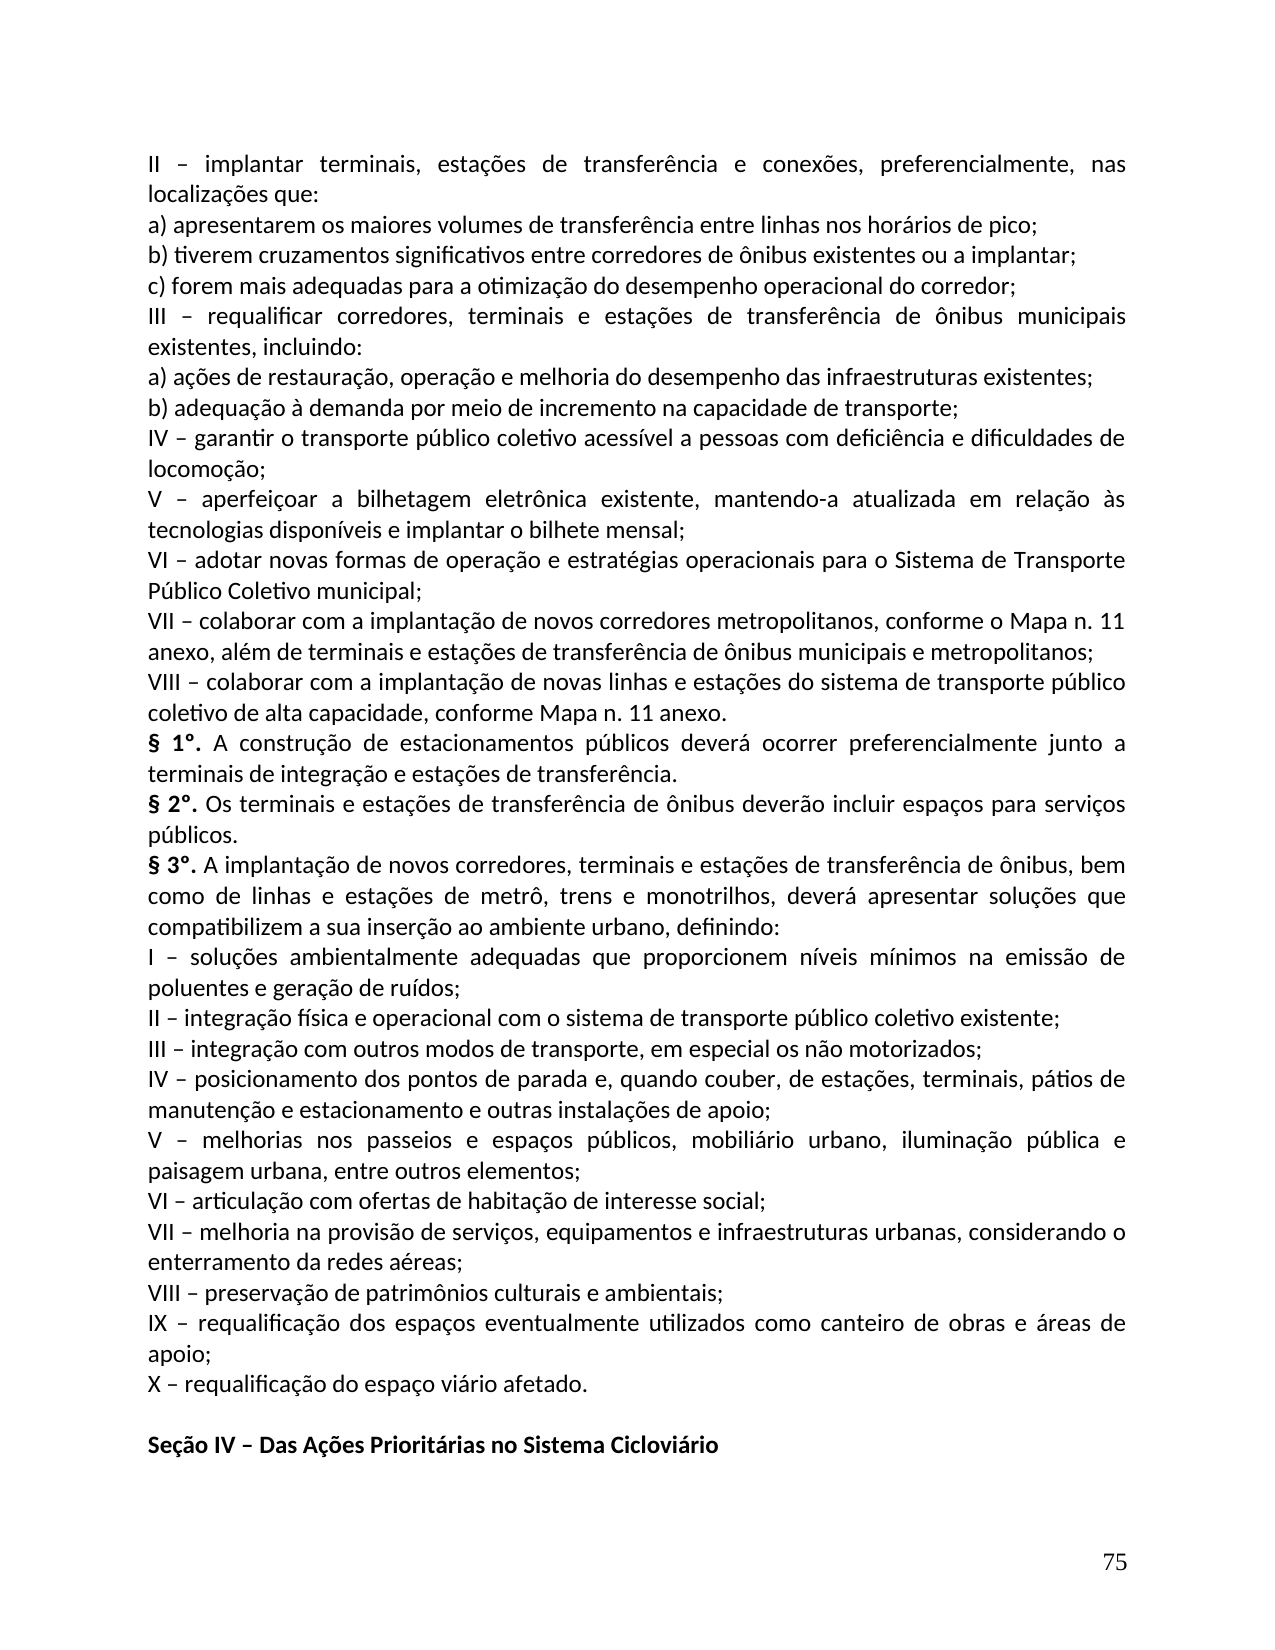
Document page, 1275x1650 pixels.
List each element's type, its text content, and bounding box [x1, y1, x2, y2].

text I – soluções ambientalmente adequadas que proporcionem níveis mínimos na emissão de poluentes e geração de ruídos; [148, 941, 1127, 1002]
text V – aperfeiçoar a bilhetagem eletrônica existente, mantendo-a atualizada em relação às tecnologias disponíveis e implantar o bilhete mensal; [148, 483, 1127, 544]
text § 3º. A implantação de novos corredores, terminais e estações de transferência de ônibus, bem como de linhas e estações de metrô, trens e monotrilhos, deverá apresentar soluções que compatibilizem a sua inserção ao ambiente urbano, definindo: [148, 850, 1127, 941]
text VI – adotar novas formas de operação e estratégias operacionais para o Sistema de Transporte Público Coletivo municipal; [148, 544, 1127, 606]
text V – melhorias nos passeios e espaços públicos, mobiliário urbano, iluminação pública e paisagem urbana, entre outros elementos; [148, 1124, 1127, 1185]
text IX – requalificação dos espaços eventualmente utilizados como canteiro de obras e áreas de apoio; [148, 1307, 1127, 1368]
text III – requalificar corredores, terminais e estações de transferência de ônibus municipais existentes, incluindo: [148, 300, 1127, 361]
text a) apresentarem os maiores volumes de transferência entre linhas nos horários de pico; [148, 209, 1127, 239]
text II – implantar terminais, estações de transferência e conexões, preferencialmente, nas localizações que: [148, 148, 1127, 209]
text VIII – colaborar com a implantação de novas linhas e estações do sistema de transporte público coletivo de alta capacidade, conforme Mapa n. 11 anexo. [148, 667, 1127, 728]
text b) adequação à demanda por meio de incremento na capacidade de transporte; [148, 392, 1127, 422]
text a) ações de restauração, operação e melhoria do desempenho das infraestruturas existentes; [148, 361, 1127, 392]
text X – requalificação do espaço viário afetado. [148, 1368, 1127, 1399]
text II – integração física e operacional com o sistema de transporte público coletivo existente; [148, 1002, 1127, 1033]
text IV – posicionamento dos pontos de parada e, quando couber, de estações, terminais, pátios de manutenção e estacionamento e outras instalações de apoio; [148, 1063, 1127, 1124]
text III – integração com outros modos de transporte, em especial os não motorizados; [148, 1033, 1127, 1063]
text Seção IV – Das Ações Prioritárias no Sistema Cicloviário [148, 1429, 1127, 1460]
text § 2º. Os terminais e estações de transferência de ônibus deverão incluir espaços para serviços públicos. [148, 789, 1127, 850]
text VII – melhoria na provisão de serviços, equipamentos e infraestruturas urbanas, considerando o enterramento da redes aéreas; [148, 1216, 1127, 1277]
text b) tiverem cruzamentos significativos entre corredores de ônibus existentes ou a implantar; [148, 239, 1127, 270]
text IV – garantir o transporte público coletivo acessível a pessoas com deficiência e dificuldades de locomoção; [148, 422, 1127, 483]
text VI – articulação com ofertas de habitação de interesse social; [148, 1185, 1127, 1216]
text VIII – preservação de patrimônios culturais e ambientais; [148, 1277, 1127, 1307]
text c) forem mais adequadas para a otimização do desempenho operacional do corredor; [148, 270, 1127, 300]
text VII – colaborar com a implantação de novos corredores metropolitanos, conforme o Mapa n. 11 anexo, além de terminais e estações de transferência de ônibus municipais e metropolitanos; [148, 606, 1127, 667]
text § 1º. A construção de estacionamentos públicos deverá ocorrer preferencialmente junto a terminais de integração e estações de transferência. [148, 728, 1127, 789]
